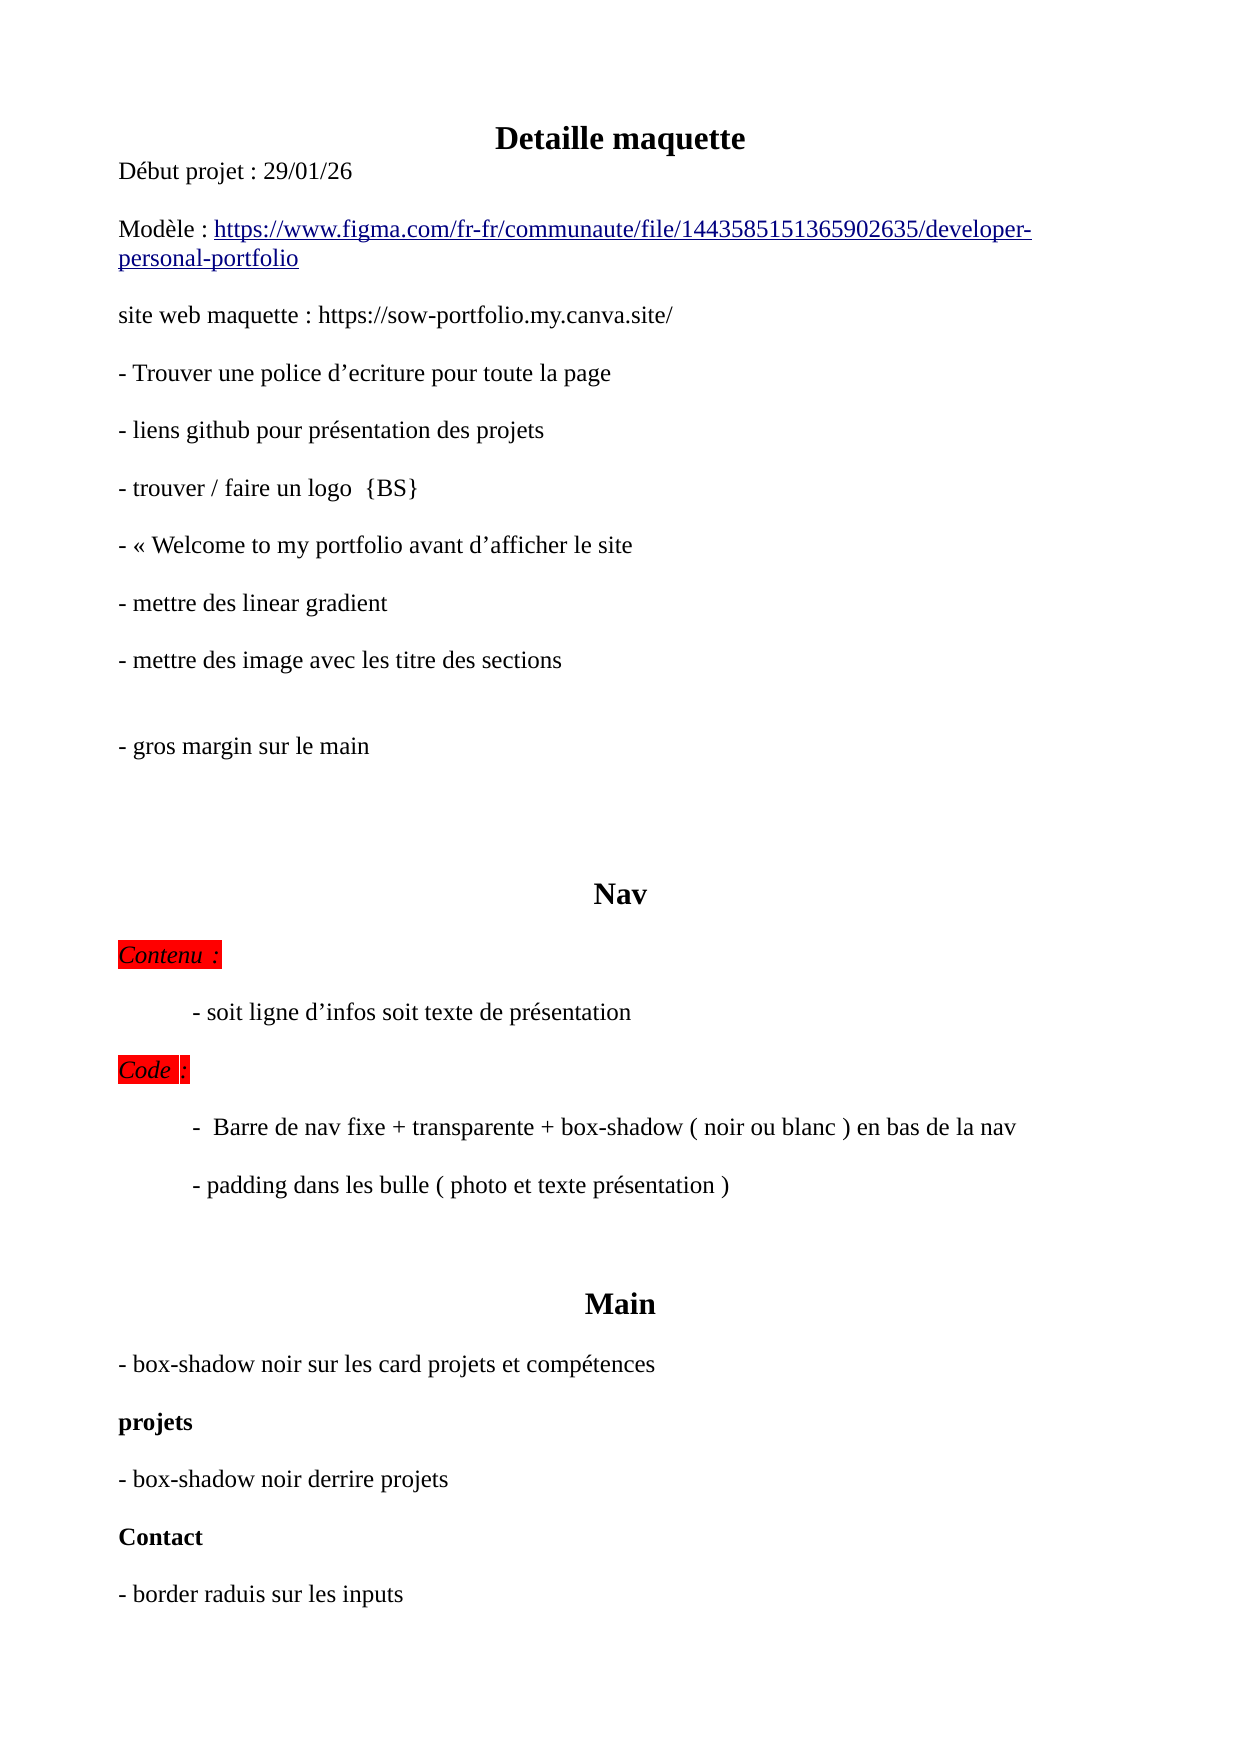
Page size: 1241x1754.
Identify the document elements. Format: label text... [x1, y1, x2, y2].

text site web maquette : https://sow-portfolio.my.canva.site/ [118, 300, 1122, 329]
text - Trouver une police d’ecriture pour toute la page [118, 358, 1122, 386]
text - box-shadow noir sur les card projets et compétences [118, 1349, 1122, 1378]
text - liens github pour présentation des projets [118, 415, 1122, 444]
text - mettre des image avec les titre des sections [118, 645, 1122, 674]
text - padding dans les bulle ( photo et texte présentation ) [118, 1170, 1122, 1199]
text - mettre des linear gradient [118, 588, 1122, 616]
text - soit ligne d’infos soit texte de présentation [118, 997, 1122, 1026]
text - « Welcome to my portfolio avant d’afficher le site [118, 530, 1122, 559]
text - border raduis sur les inputs [118, 1579, 1122, 1608]
text Contenu : [118, 940, 1122, 969]
text - gros margin sur le main [118, 731, 1122, 760]
text Code : [118, 1055, 1122, 1084]
text projets [118, 1407, 1122, 1436]
text Modèle : https://www.figma.com/fr-fr/communaute/file/1443585151365902635/developer-personal-portfolio [118, 214, 1122, 271]
text Detaille maquette [118, 118, 1122, 156]
text - Barre de nav fixe + transparente + box-shadow ( noir ou blanc ) en bas de la nav [118, 1112, 1122, 1141]
text - box-shadow noir derrire projets [118, 1464, 1122, 1493]
text Nav [118, 875, 1122, 911]
text Main [118, 1285, 1122, 1321]
text Début projet : 29/01/26 [118, 156, 1122, 185]
text Contact [118, 1522, 1122, 1551]
text - trouver / faire un logo {BS} [118, 473, 1122, 501]
